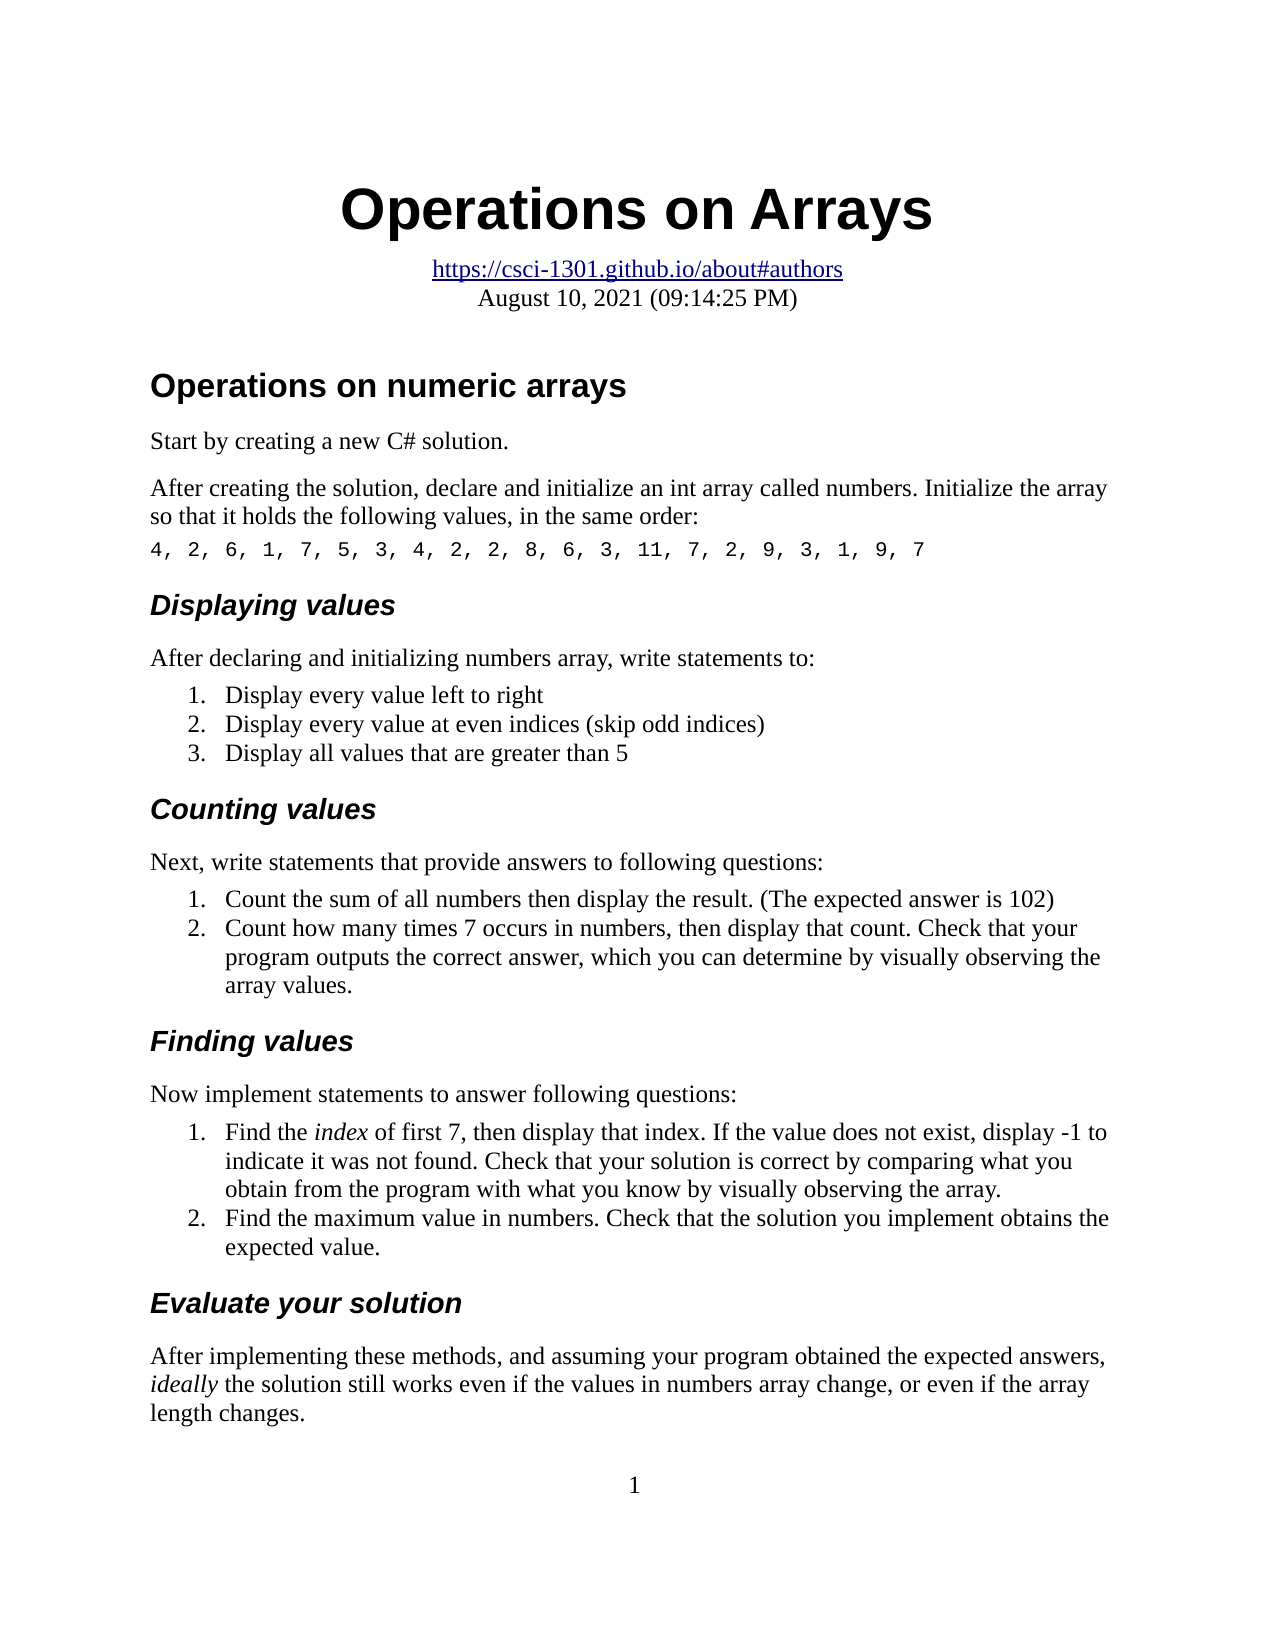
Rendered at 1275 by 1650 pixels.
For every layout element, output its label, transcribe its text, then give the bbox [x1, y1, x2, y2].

list Count the sum of all numbers then display the result. (The expected answer is 102) [187, 884, 1125, 913]
list Display every value left to right [187, 680, 1125, 709]
text Now implement statements to answer following questions: [150, 1079, 1125, 1108]
list Count how many times 7 occurs in numbers, then display that count. Check that your program outputs the correct answer, which you can determine by visually observing the array values. [187, 913, 1125, 999]
list Find the maximum value in numbers. Check that the solution you implement obtains the expected value. [187, 1203, 1125, 1261]
text 4, 2, 6, 1, 7, 5, 3, 4, 2, 2, 8, 6, 3, 11, 7, 2, 9, 3, 1, 9, 7 [150, 539, 1125, 563]
subtitle Counting values [150, 792, 1125, 825]
text After declaring and initializing numbers array, write statements to: [150, 643, 1125, 671]
subtitle Finding values [150, 1024, 1125, 1058]
list Find the index of first 7, then display that index. If the value does not exist, display -1 to indicate it was not found. Check that your solution is correct by comparing what you obtain from the program with what you know by visually observing the array. [187, 1117, 1125, 1203]
text Next, write statements that provide answers to following questions: [150, 847, 1125, 875]
list Display all values that are greater than 5 [187, 738, 1125, 767]
text After implementing these methods, and assuming your program obtained the expected answers, ideally the solution still works even if the values in numbers array change, or even if the array length changes. [150, 1341, 1125, 1427]
text Start by creating a new C# solution. [150, 426, 1125, 455]
subtitle Displaying values [150, 588, 1125, 621]
subtitle Operations on numeric arrays [150, 366, 1125, 404]
list Display every value at even indices (skip odd indices) [187, 709, 1125, 738]
title Operations on Arrays [150, 175, 1125, 242]
text August 10, 2021 (09:14:25 PM) [150, 283, 1125, 312]
subtitle Evaluate your solution [150, 1286, 1125, 1319]
text After creating the solution, declare and initialize an int array called numbers. Initialize the array so that it holds the following values, in the same order: [150, 473, 1125, 530]
text https://csci-1301.github.io/about#authors [150, 254, 1125, 283]
